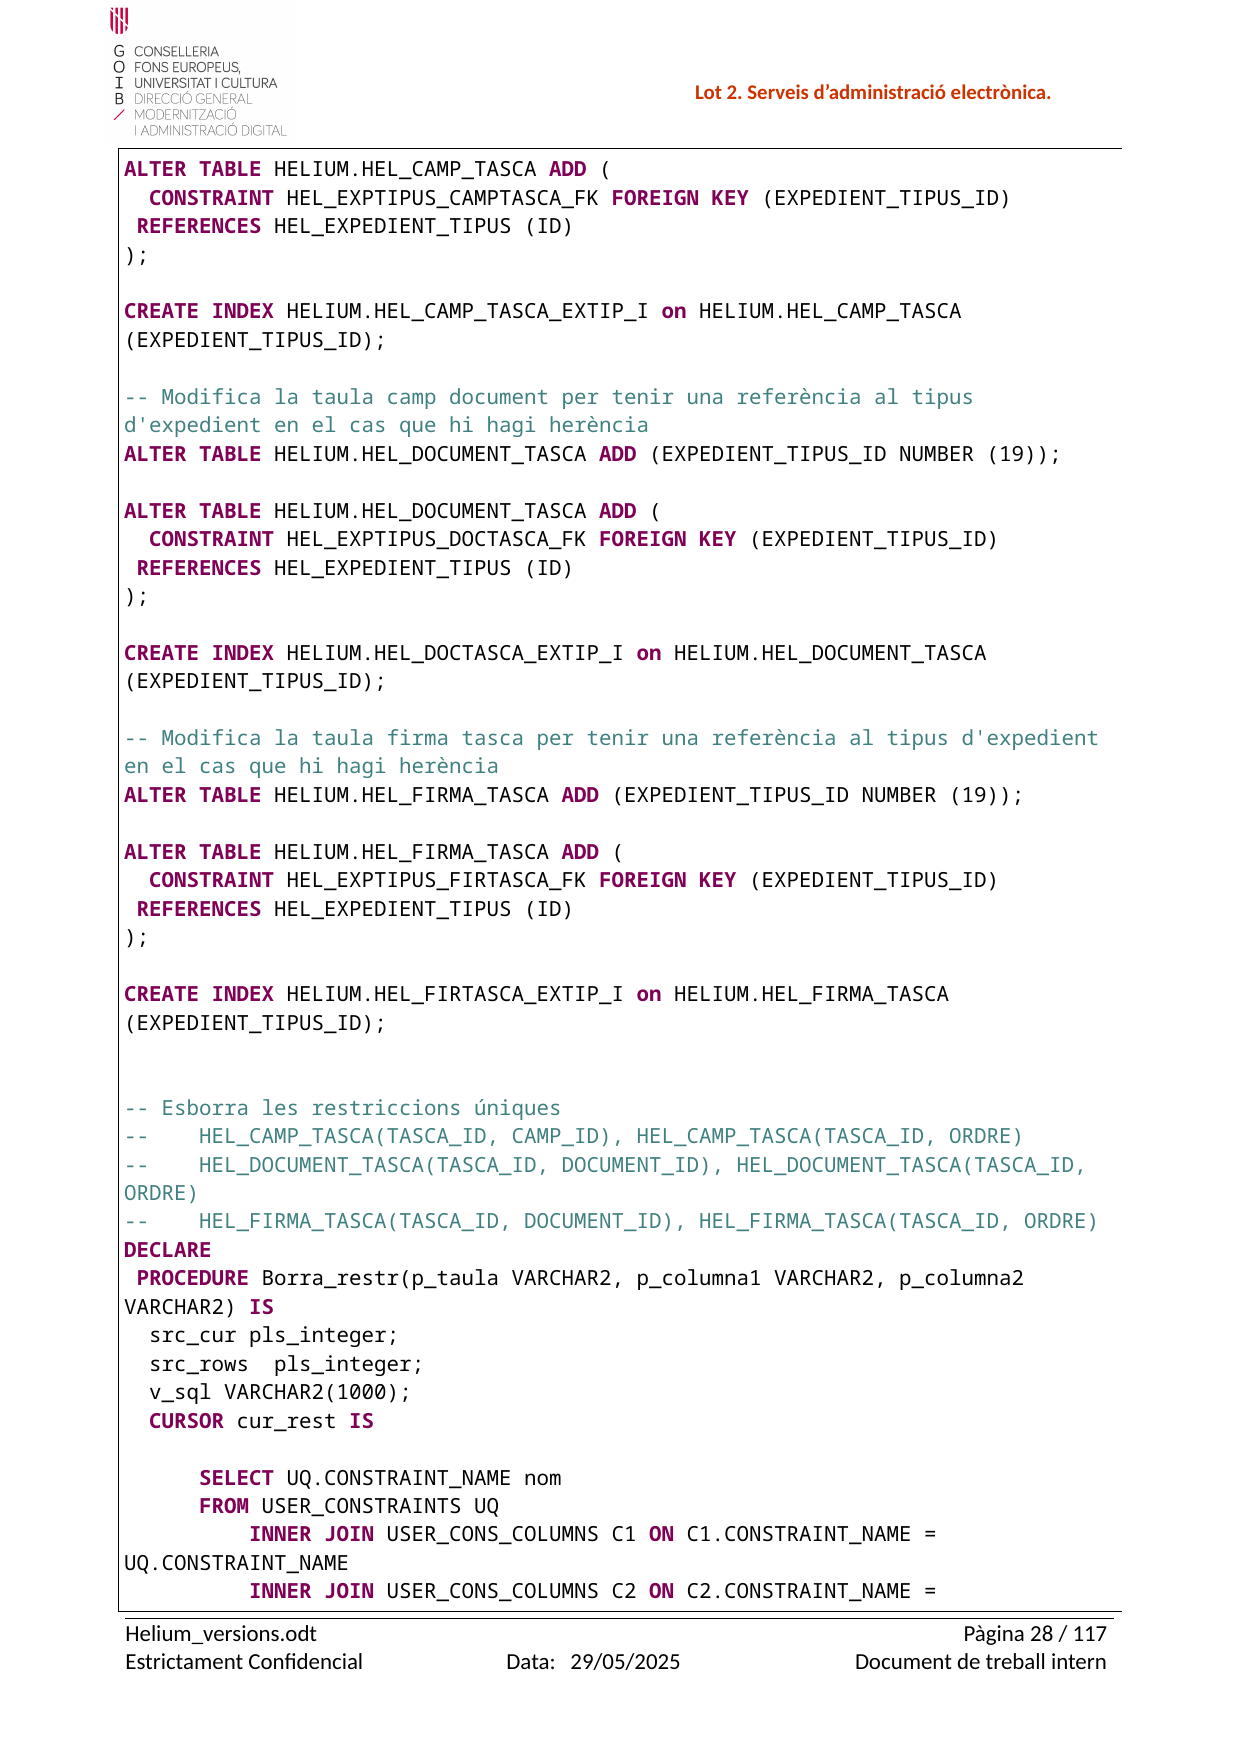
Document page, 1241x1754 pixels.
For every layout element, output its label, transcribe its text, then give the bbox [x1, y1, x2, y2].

table_header ALTER TABLE HELIUM.HEL_CAMP_TASCA ADD ( CONSTRAINT HEL_EXPTIPUS_CAMPTASCA_FK FOREIGN KEY (EXPEDIENT_TIPUS_ID) REFERENCES HEL_EXPEDIENT_TIPUS (ID) ); CREATE INDEX HELIUM.HEL_CAMP_TASCA_EXTIP_I on HELIUM.HEL_CAMP_TASCA (EXPEDIENT_TIPUS_ID); -- Modifica la taula camp document per tenir una referència al tipus d'expedient en el cas que hi hagi herència ALTER TABLE HELIUM.HEL_DOCUMENT_TASCA ADD (EXPEDIENT_TIPUS_ID NUMBER (19)); ALTER TABLE HELIUM.HEL_DOCUMENT_TASCA ADD ( CONSTRAINT HEL_EXPTIPUS_DOCTASCA_FK FOREIGN KEY (EXPEDIENT_TIPUS_ID) REFERENCES HEL_EXPEDIENT_TIPUS (ID) ); CREATE INDEX HELIUM.HEL_DOCTASCA_EXTIP_I on HELIUM.HEL_DOCUMENT_TASCA (EXPEDIENT_TIPUS_ID); -- Modifica la taula firma tasca per tenir una referència al tipus d'expedient en el cas que hi hagi herència ALTER TABLE HELIUM.HEL_FIRMA_TASCA ADD (EXPEDIENT_TIPUS_ID NUMBER (19)); ALTER TABLE HELIUM.HEL_FIRMA_TASCA ADD ( CONSTRAINT HEL_EXPTIPUS_FIRTASCA_FK FOREIGN KEY (EXPEDIENT_TIPUS_ID) REFERENCES HEL_EXPEDIENT_TIPUS (ID) ); CREATE INDEX HELIUM.HEL_FIRTASCA_EXTIP_I on HELIUM.HEL_FIRMA_TASCA (EXPEDIENT_TIPUS_ID); -- Esborra les restriccions úniques -- HEL_CAMP_TASCA(TASCA_ID, CAMP_ID), HEL_CAMP_TASCA(TASCA_ID, ORDRE) -- HEL_DOCUMENT_TASCA(TASCA_ID, DOCUMENT_ID), HEL_DOCUMENT_TASCA(TASCA_ID, ORDRE) -- HEL_FIRMA_TASCA(TASCA_ID, DOCUMENT_ID), HEL_FIRMA_TASCA(TASCA_ID, ORDRE) DECLARE PROCEDURE Borra_restr(p_taula VARCHAR2, p_columna1 VARCHAR2, p_columna2 VARCHAR2) IS src_cur pls_integer; src_rows pls_integer; v_sql VARCHAR2(1000); CURSOR cur_rest IS SELECT UQ.CONSTRAINT_NAME nom FROM USER_CONSTRAINTS UQ INNER JOIN USER_CONS_COLUMNS C1 ON C1.CONSTRAINT_NAME = UQ.CONSTRAINT_NAME INNER JOIN USER_CONS_COLUMNS C2 ON C2.CONSTRAINT_NAME = [119, 149, 1122, 1611]
picture [100, 0, 297, 144]
